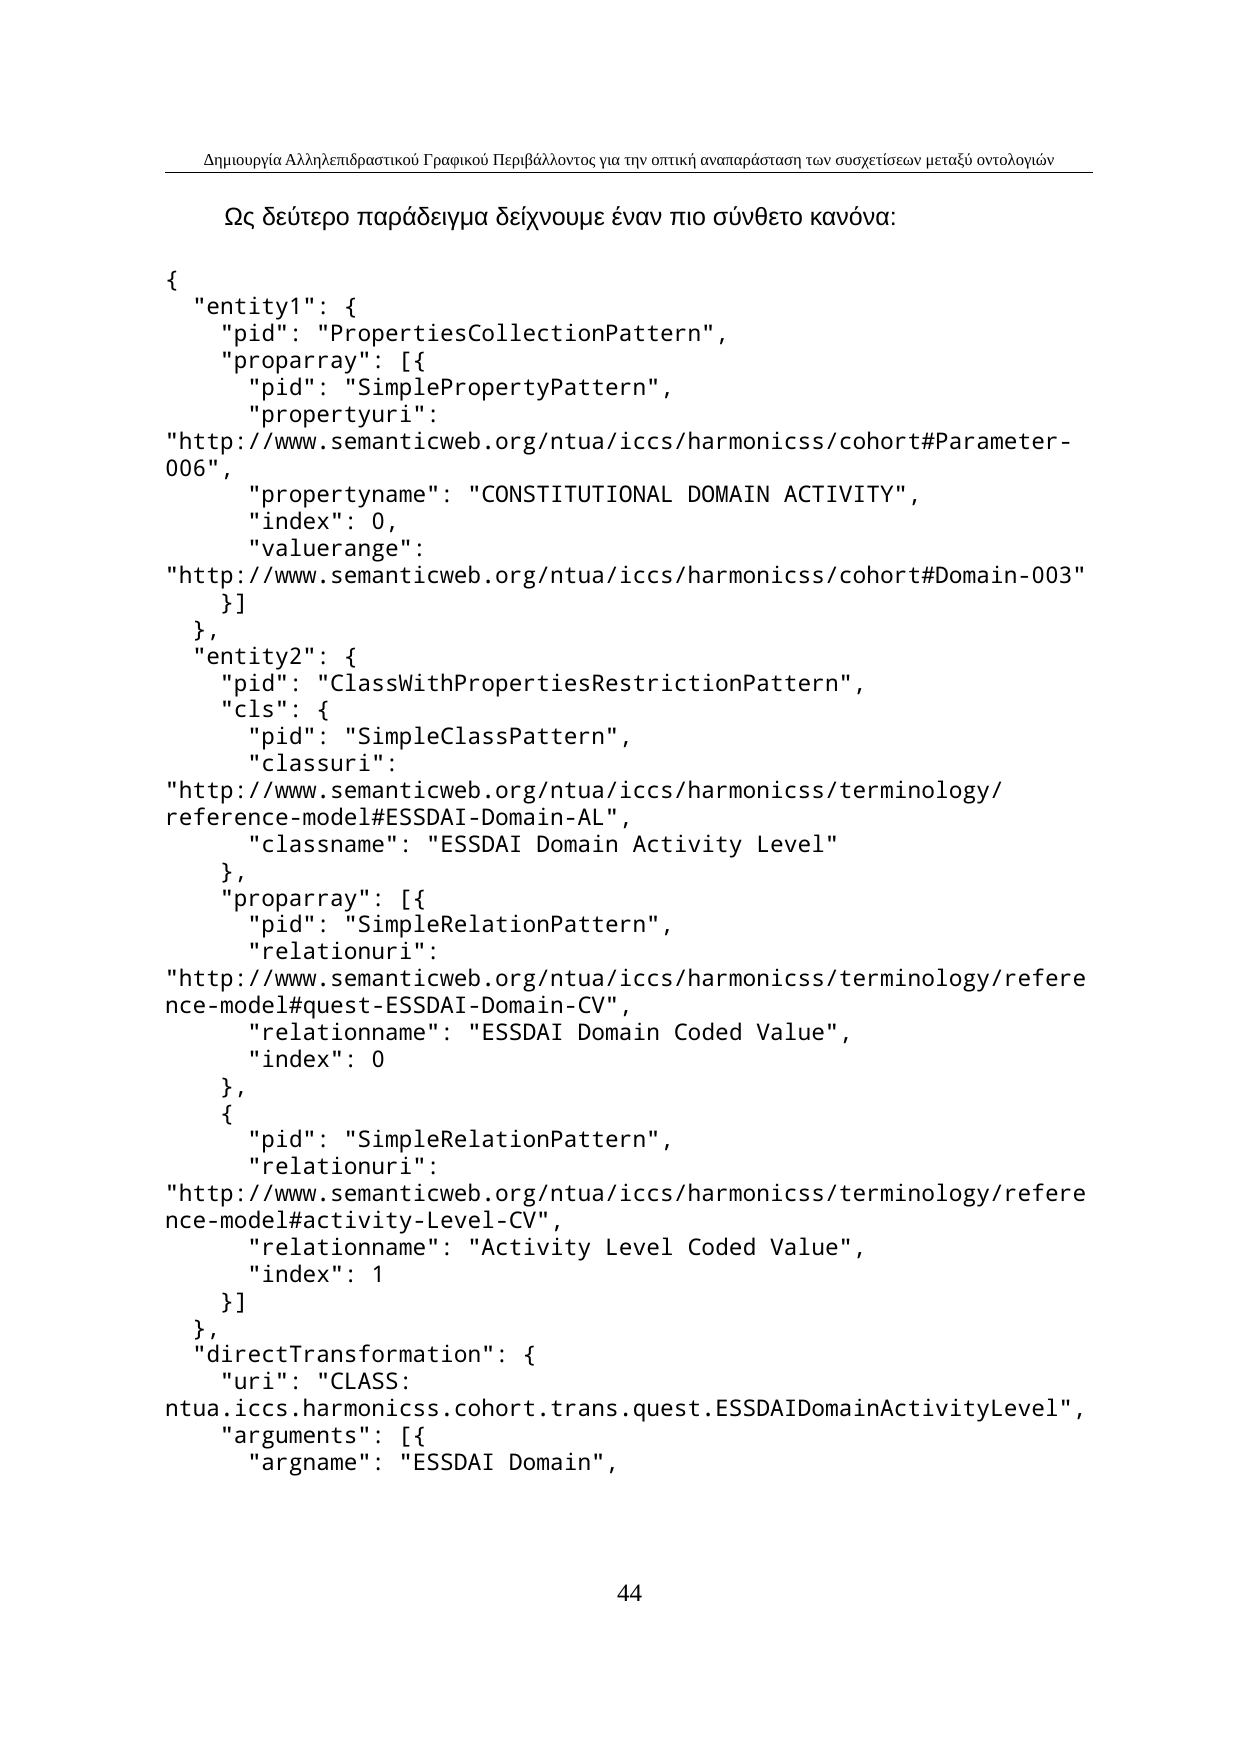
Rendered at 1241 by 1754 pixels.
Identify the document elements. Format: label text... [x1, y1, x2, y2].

text "index": 1 [165, 1261, 1093, 1288]
text "proparray": [{ [165, 347, 1093, 374]
text "pid": "ClassWithPropertiesRestrictionPattern", [165, 670, 1093, 697]
text "relationuri": "http://www.semanticweb.org/ntua/iccs/harmonicss/terminology/reference-model#quest-ESSDAI-Domain-CV", [165, 938, 1093, 1019]
text "classname": "ESSDAI Domain Activity Level" [165, 831, 1093, 858]
text "entity1": { [165, 293, 1093, 320]
text }, [165, 1315, 1093, 1342]
text "directTransformation": { [165, 1342, 1093, 1368]
text "pid": "SimpleRelationPattern", [165, 912, 1093, 938]
text }] [165, 589, 1093, 616]
text "cls": { [165, 697, 1093, 723]
text { [165, 1100, 1093, 1127]
text "pid": "SimpleRelationPattern", [165, 1127, 1093, 1153]
text }, [165, 616, 1093, 643]
text "proparray": [{ [165, 885, 1093, 912]
text "valuerange": "http://www.semanticweb.org/ntua/iccs/harmonicss/cohort#Domain-003" [165, 535, 1093, 589]
text }, [165, 1073, 1093, 1100]
text "arguments": [{ [165, 1422, 1093, 1449]
text "http://www.semanticweb.org/ntua/iccs/harmonicss/terminology/reference-model#ESSDAI-Domain-AL", [165, 777, 1093, 831]
text "propertyuri": "http://www.semanticweb.org/ntua/iccs/harmonicss/cohort#Parameter-006", [165, 401, 1093, 482]
text "pid": "PropertiesCollectionPattern", [165, 320, 1093, 347]
text "classuri": [165, 750, 1093, 777]
text "propertyname": "CONSTITUTIONAL DOMAIN ACTIVITY", [165, 482, 1093, 508]
text "relationname": "Activity Level Coded Value", [165, 1234, 1093, 1261]
text }] [165, 1288, 1093, 1315]
text "pid": "SimpleClassPattern", [165, 723, 1093, 750]
text { [165, 267, 1093, 293]
text "argname": "ESSDAI Domain", [165, 1449, 1093, 1476]
text Ως δεύτερο παράδειγμα δείχνουμε έναν πιο σύνθετο κανόνα: [165, 202, 1093, 231]
text "uri": "CLASS: ntua.iccs.harmonicss.cohort.trans.quest.ESSDAIDomainActivityLevel", [165, 1368, 1093, 1422]
text "pid": "SimplePropertyPattern", [165, 374, 1093, 401]
text "index": 0 [165, 1046, 1093, 1073]
text }, [165, 858, 1093, 885]
text "entity2": { [165, 643, 1093, 670]
text "relationuri": "http://www.semanticweb.org/ntua/iccs/harmonicss/terminology/reference-model#activity-Level-CV", [165, 1153, 1093, 1234]
text "relationname": "ESSDAI Domain Coded Value", [165, 1019, 1093, 1046]
text "index": 0, [165, 508, 1093, 535]
